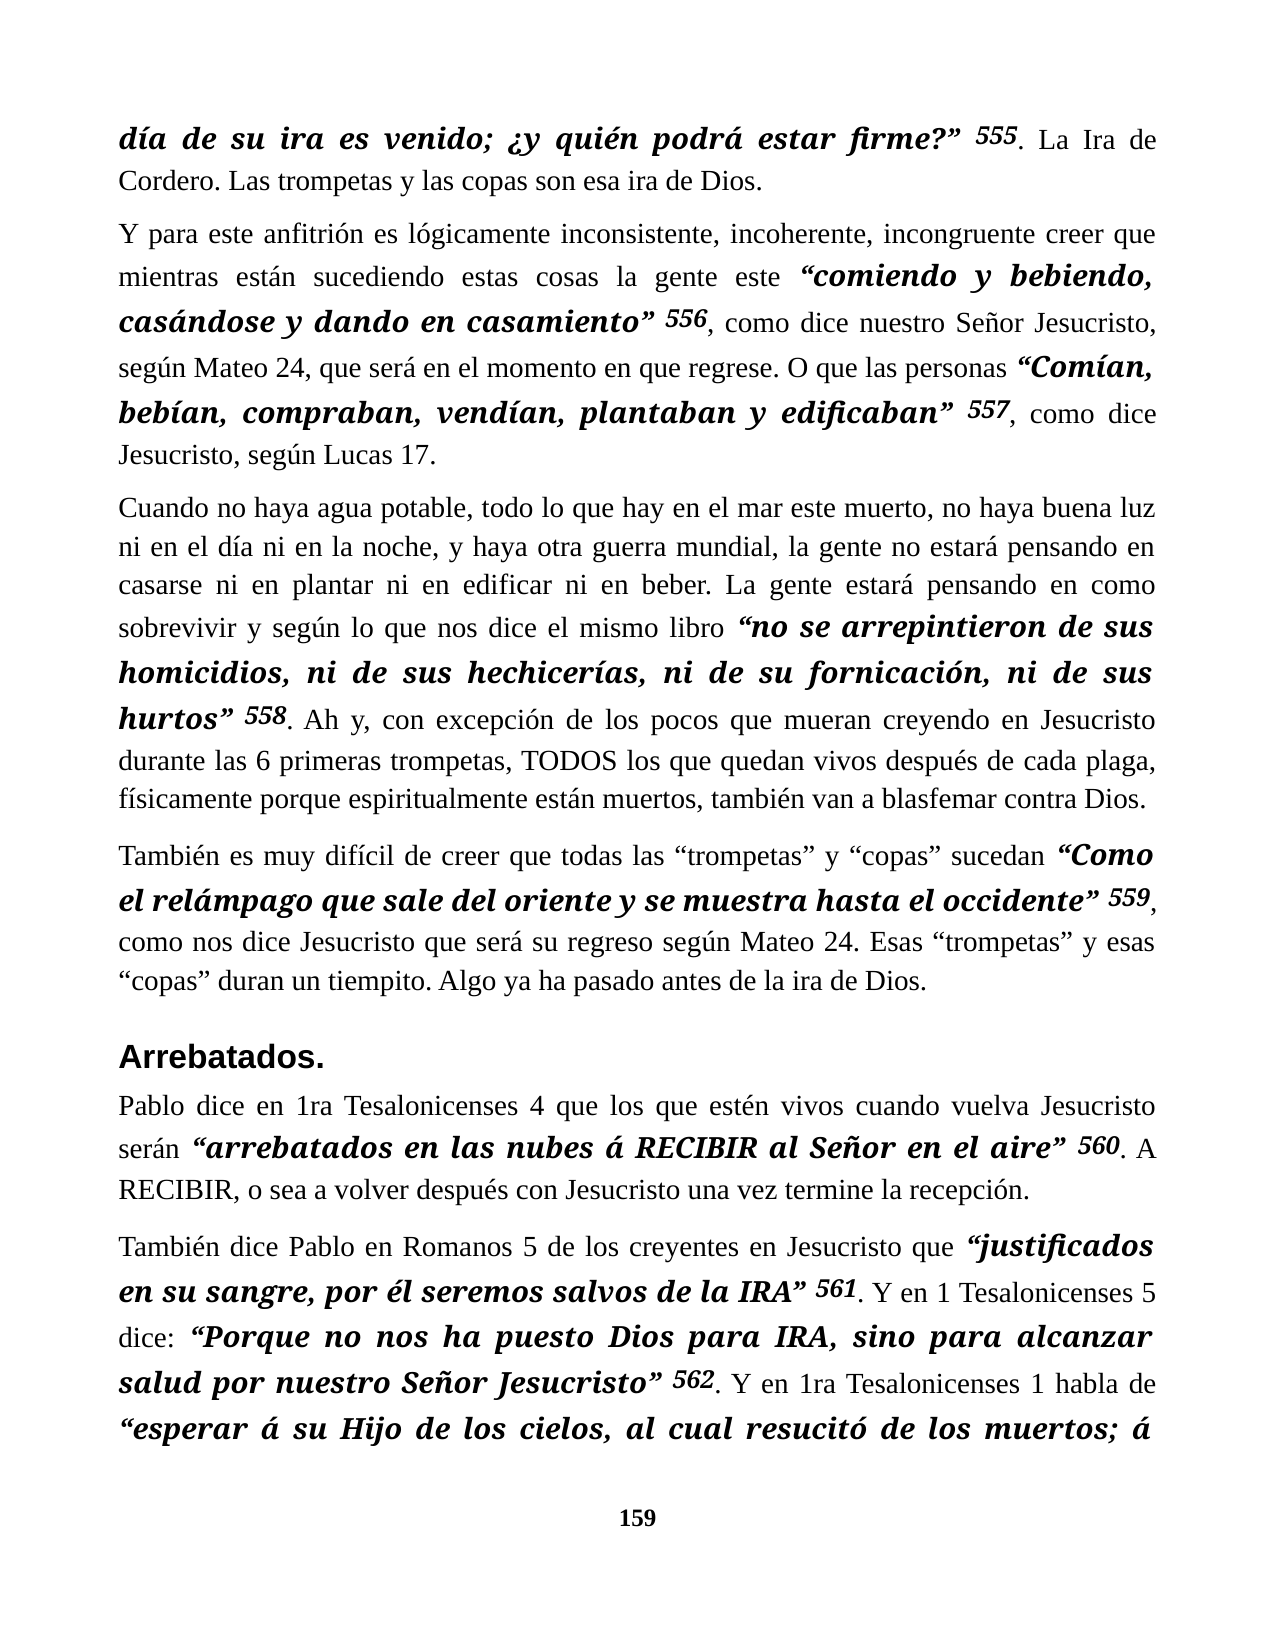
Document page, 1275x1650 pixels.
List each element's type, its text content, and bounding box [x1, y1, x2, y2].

subtitle Arrebatados. [118, 1037, 1157, 1076]
text Pablo dice en 1ra Tesalonicenses 4 que los que estén vivos cuando vuelva Jesucristo serán “arrebatados en las nubes á RECIBIR al Señor en el aire” . A RECIBIR, o sea a volver después con Jesucristo una vez termine la recepción. [118, 1088, 1157, 1206]
text día de su ira es venido; ¿y quién podrá estar firme?” . La Ira de Cordero. Las trompetas y las copas son esa ira de Dios. [118, 118, 1157, 196]
text Cuando no haya agua potable, todo lo que hay en el mar este muerto, no haya buena luz ni en el día ni en la noche, y haya otra guerra mundial, la gente no estará pensando en casarse ni en plantar ni en edificar ni en beber. La gente estará pensando en como sobrevivir y según lo que nos dice el mismo libro “no se arrepintieron de sus homicidios, ni de sus hechicerías, ni de su fornicación, ni de sus hurtos” . Ah y, con excepción de los pocos que mueran creyendo en Jesucristo durante las 6 primeras trompetas, TODOS los que quedan vivos después de cada plaga, físicamente porque espiritualmente están muertos, también van a blasfemar contra Dios. [118, 490, 1157, 815]
text Y para este anfitrión es lógicamente inconsistente, incoherente, incongruente creer que mientras están sucediendo estas cosas la gente este “comiendo y bebiendo, casándose y dando en casamiento” , como dice nuestro Señor Jesucristo, según Mateo 24, que será en el momento en que regrese. O que las personas “Comían, bebían, compraban, vendían, plantaban y edificaban” , como dice Jesucristo, según Lucas 17. [118, 216, 1157, 471]
text También dice Pablo en Romanos 5 de los creyentes en Jesucristo que “justificados en su sangre, por él seremos salvos de la IRA” . Y en 1 Tesalonicenses 5 dice: “Porque no nos ha puesto Dios para IRA, sino para alcanzar salud por nuestro Señor Jesucristo” . Y en 1ra Tesalonicenses 1 habla de “esperar á su Hijo de los cielos, al cual resucitó de los muertos; á [118, 1226, 1157, 1448]
text También es muy difícil de creer que todas las “trompetas” y “copas” sucedan “Como el relámpago que sale del oriente y se muestra hasta el occidente” , como nos dice Jesucristo que será su regreso según Mateo 24. Esas “trompetas” y esas “copas” duran un tiempito. Algo ya ha pasado antes de la ira de Dios. [118, 834, 1157, 997]
